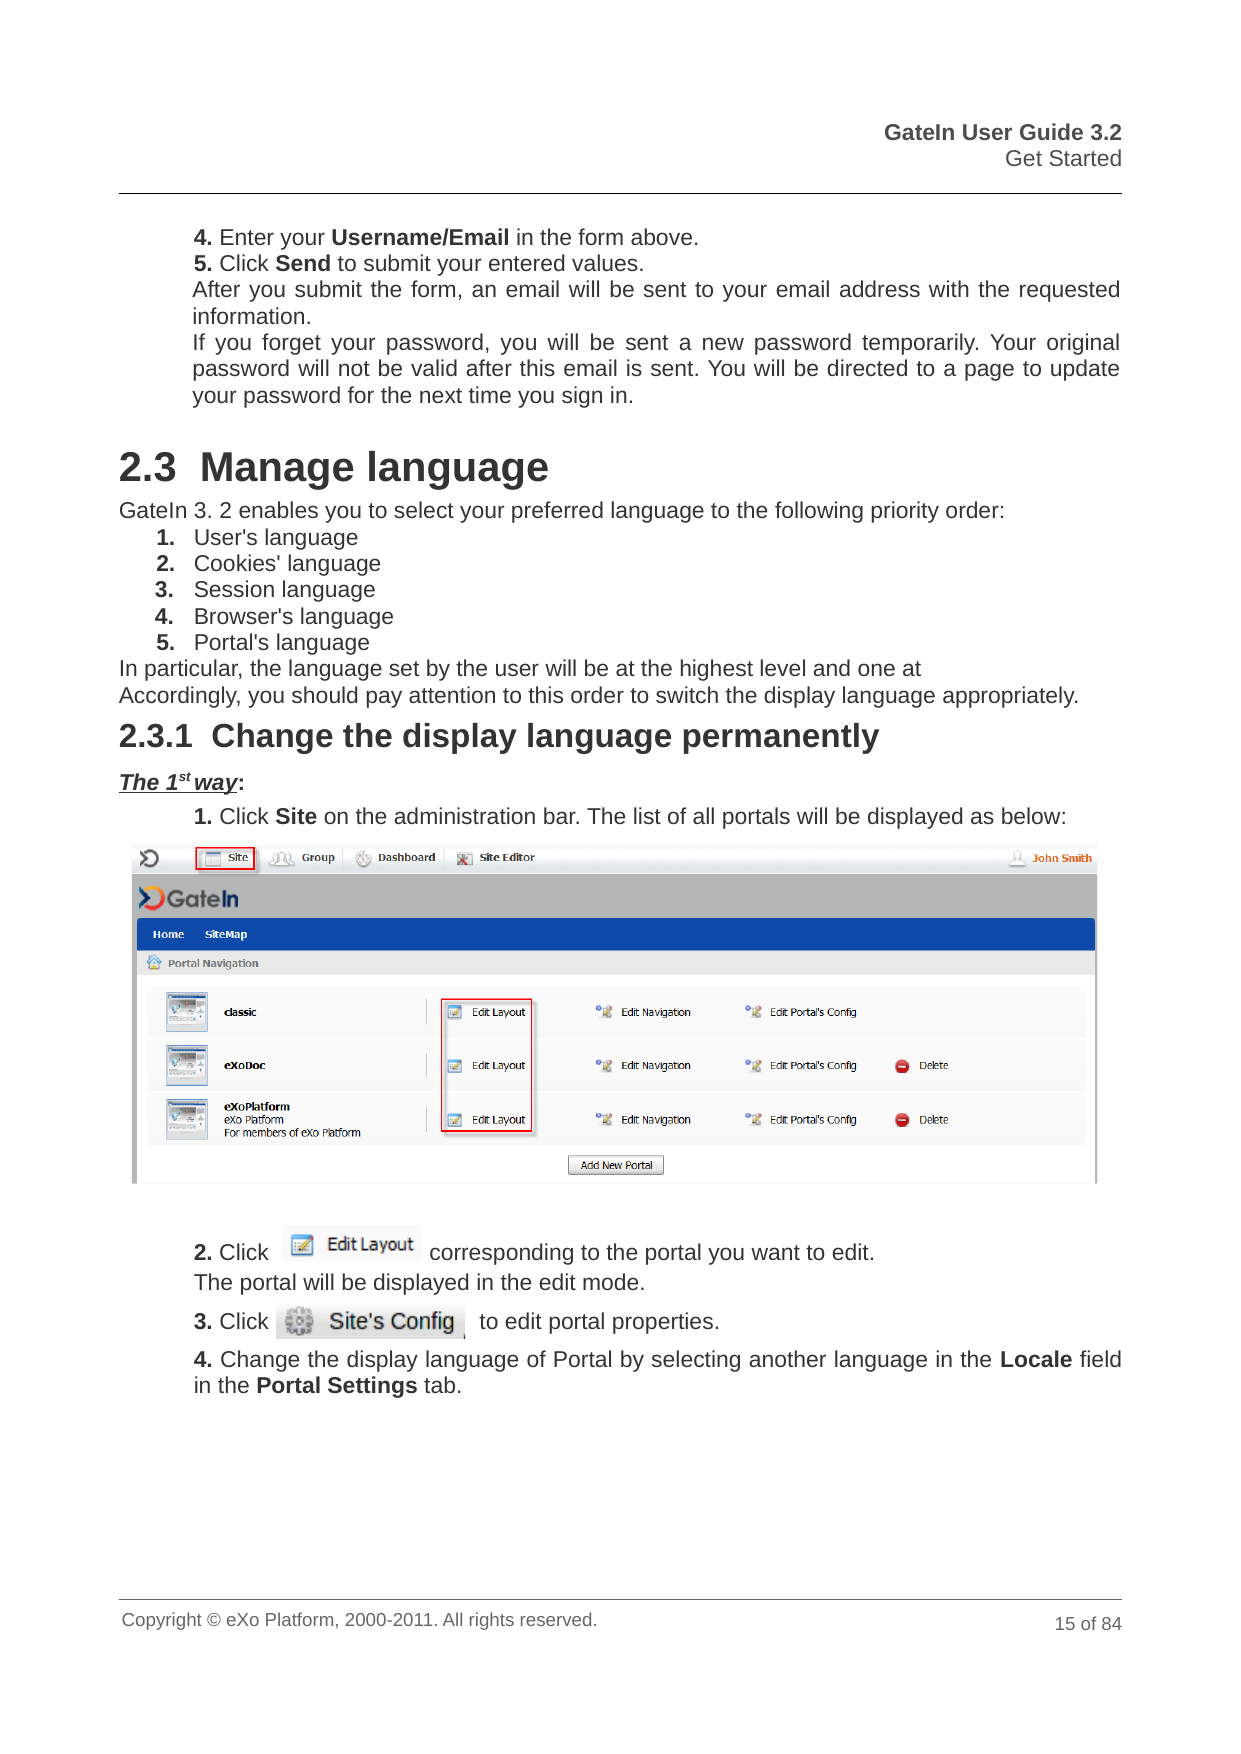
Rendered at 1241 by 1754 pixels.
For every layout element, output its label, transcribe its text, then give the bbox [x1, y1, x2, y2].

text In particular, the language set by the user will be at the highest level and one at [118, 655, 1122, 682]
picture [276, 1302, 466, 1339]
list Portal's language [156, 629, 1122, 655]
list 5. Click Send to submit your entered values. [156, 250, 1122, 276]
picture [131, 845, 1098, 1184]
subtitle Manage language [118, 442, 1122, 490]
list User's language [156, 524, 1122, 550]
text If you forget your password, you will be sent a new password temporarily. Your original password will not be valid after this email is sent. You will be directed to a page to update your password for the next time you sign in. [192, 329, 1122, 408]
list 4. Enter your Username/Email in the form above. [156, 223, 1122, 250]
text GateIn 3. 2 enables you to select your preferred language to the following priority order: [118, 497, 1122, 524]
list 4. Change the display language of Portal by selecting another language in the Locale field in the Portal Settings tab. [156, 1346, 1122, 1399]
list 2. Click corresponding to the portal you want to edit. [156, 1218, 1122, 1269]
text After you submit the form, an email will be sent to your email address with the requested information. [192, 276, 1122, 329]
list Session language [154, 576, 1122, 603]
subtitle Change the display language permanently [118, 716, 1122, 754]
picture [282, 1225, 422, 1262]
list 1. Click Site on the administration bar. The list of all portals will be displayed as below: [156, 803, 1122, 829]
list Cookies' language [156, 550, 1122, 576]
list The portal will be displayed in the edit mode. [156, 1269, 1122, 1295]
list Browser's language [154, 603, 1122, 629]
text The 1st way: [118, 769, 1122, 795]
list 3. Click to edit portal properties. [156, 1295, 1122, 1346]
list Accordingly, you should pay attention to this order to switch the display language appropriately. [118, 682, 1122, 708]
